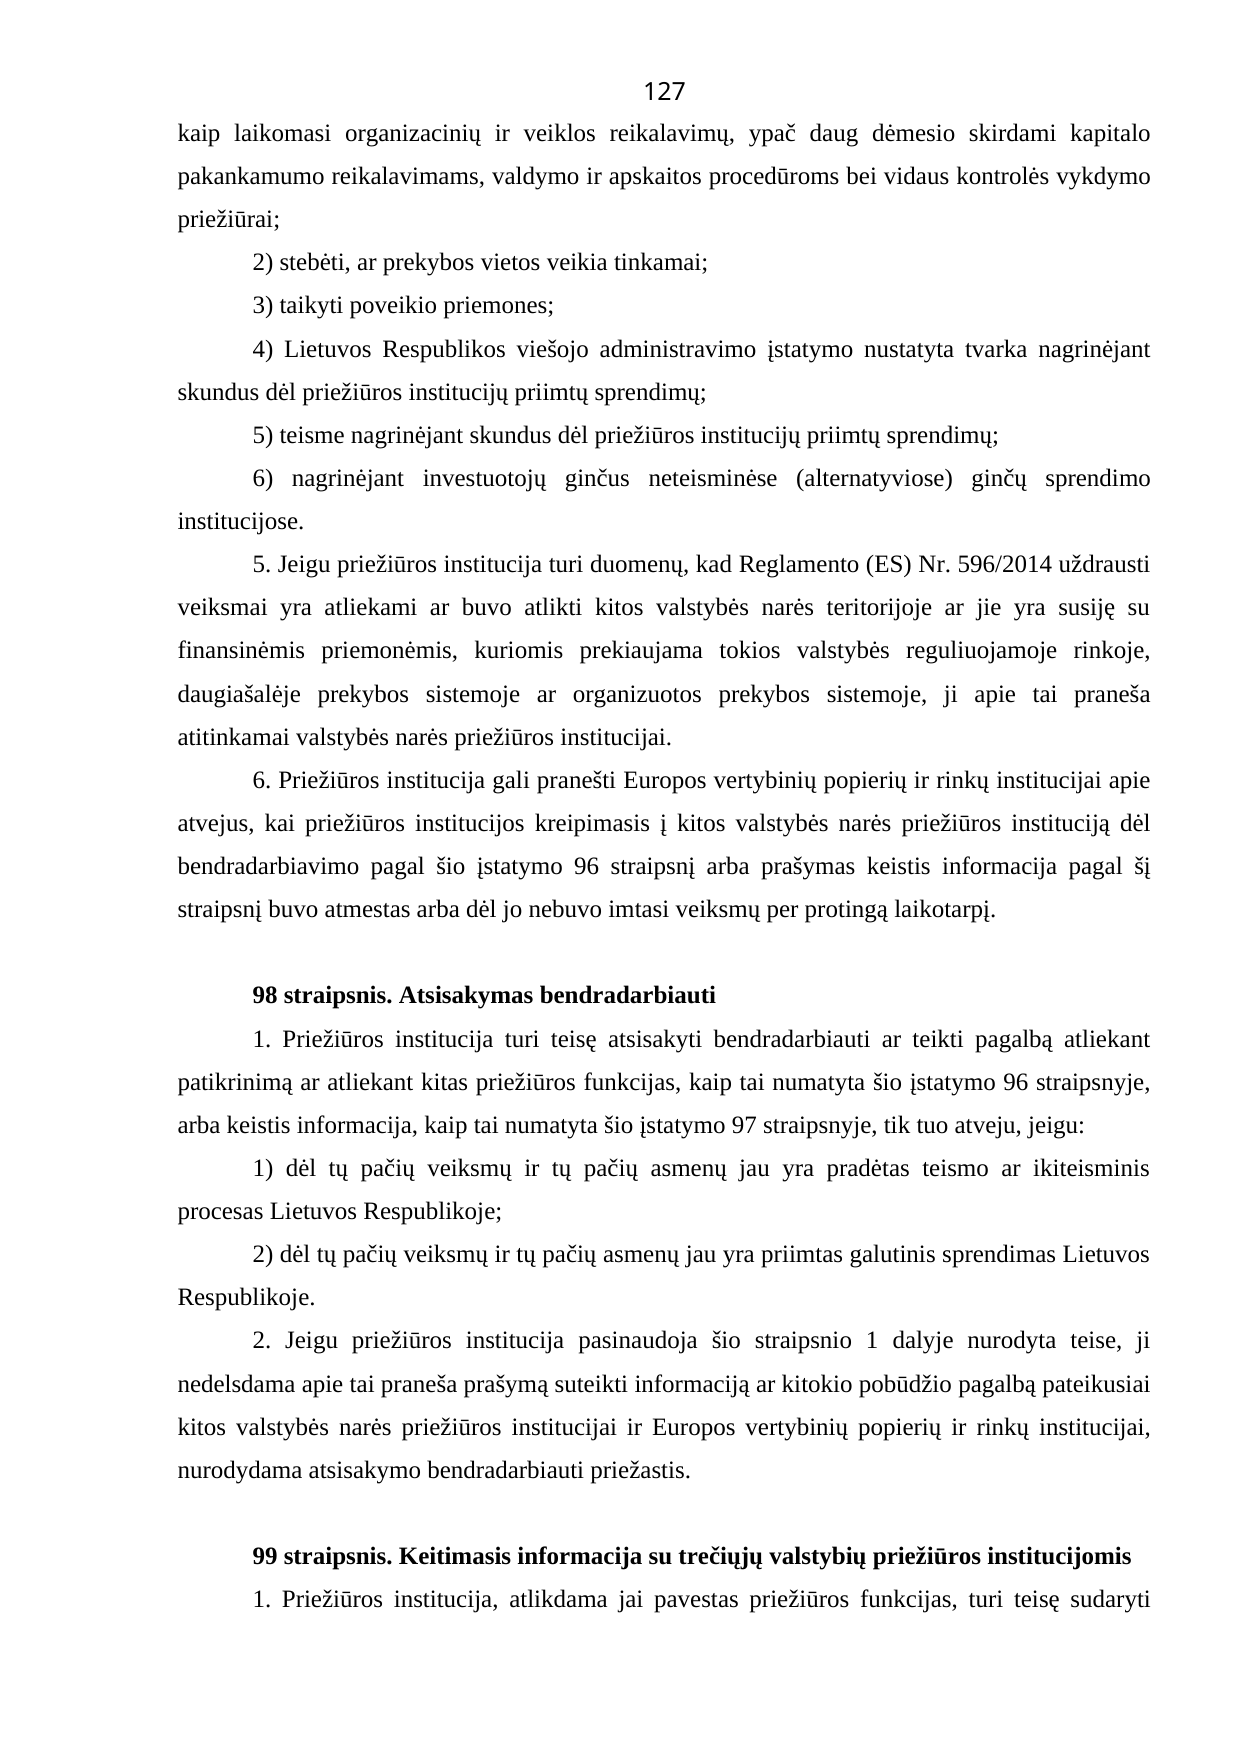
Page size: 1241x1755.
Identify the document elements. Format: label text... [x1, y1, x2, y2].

text 1) dėl tų pačių veiksmų ir tų pačių asmenų jau yra pradėtas teismo ar ikiteisminis procesas Lietuvos Respublikoje; [177, 1153, 1152, 1225]
text 98 straipsnis. Atsisakymas bendradarbiauti [177, 981, 1152, 1009]
text 1. Priežiūros institucija, atlikdama jai pavestas priežiūros funkcijas, turi teisę sudaryti [177, 1584, 1152, 1613]
text 99 straipsnis. Keitimasis informacija su trečiųjų valstybių priežiūros institucijomis [177, 1541, 1152, 1570]
text 3) taikyti poveikio priemones; [177, 291, 1152, 319]
text 2) stebėti, ar prekybos vietos veikia tinkamai; [177, 247, 1152, 276]
text 6) nagrinėjant investuotojų ginčus neteisminėse (alternatyviose) ginčų sprendimo institucijose. [177, 463, 1152, 535]
text 6. Priežiūros institucija gali pranešti Europos vertybinių popierių ir rinkų institucijai apie atvejus, kai priežiūros institucijos kreipimasis į kitos valstybės narės priežiūros instituciją dėl bendradarbiavimo pagal šio įstatymo 96 straipsnį arba prašymas keistis informacija pagal šį straipsnį buvo atmestas arba dėl jo nebuvo imtasi veiksmų per protingą laikotarpį. [177, 765, 1152, 923]
text 5. Jeigu priežiūros institucija turi duomenų, kad Reglamento (ES) Nr. 596/2014 uždrausti veiksmai yra atliekami ar buvo atlikti kitos valstybės narės teritorijoje ar jie yra susiję su finansinėmis priemonėmis, kuriomis prekiaujama tokios valstybės reguliuojamoje rinkoje, daugiašalėje prekybos sistemoje ar organizuotos prekybos sistemoje, ji apie tai praneša atitinkamai valstybės narės priežiūros institucijai. [177, 549, 1152, 751]
text 2. Jeigu priežiūros institucija pasinaudoja šio straipsnio 1 dalyje nurodyta teise, ji nedelsdama apie tai praneša prašymą suteikti informaciją ar kitokio pobūdžio pagalbą pateikusiai kitos valstybės narės priežiūros institucijai ir Europos vertybinių popierių ir rinkų institucijai, nurodydama atsisakymo bendradarbiauti priežastis. [177, 1326, 1152, 1484]
text 1. Priežiūros institucija turi teisę atsisakyti bendradarbiauti ar teikti pagalbą atliekant patikrinimą ar atliekant kitas priežiūros funkcijas, kaip tai numatyta šio įstatymo 96 straipsnyje, arba keistis informacija, kaip tai numatyta šio įstatymo 97 straipsnyje, tik tuo atveju, jeigu: [177, 1024, 1152, 1139]
text 4) Lietuvos Respublikos viešojo administravimo įstatymo nustatyta tvarka nagrinėjant skundus dėl priežiūros institucijų priimtų sprendimų; [177, 334, 1152, 406]
text kaip laikomasi organizacinių ir veiklos reikalavimų, ypač daug dėmesio skirdami kapitalo pakankamumo reikalavimams, valdymo ir apskaitos procedūroms bei vidaus kontrolės vykdymo priežiūrai; [177, 118, 1152, 233]
text 5) teisme nagrinėjant skundus dėl priežiūros institucijų priimtų sprendimų; [177, 420, 1152, 449]
text 2) dėl tų pačių veiksmų ir tų pačių asmenų jau yra priimtas galutinis sprendimas Lietuvos Respublikoje. [177, 1239, 1152, 1311]
